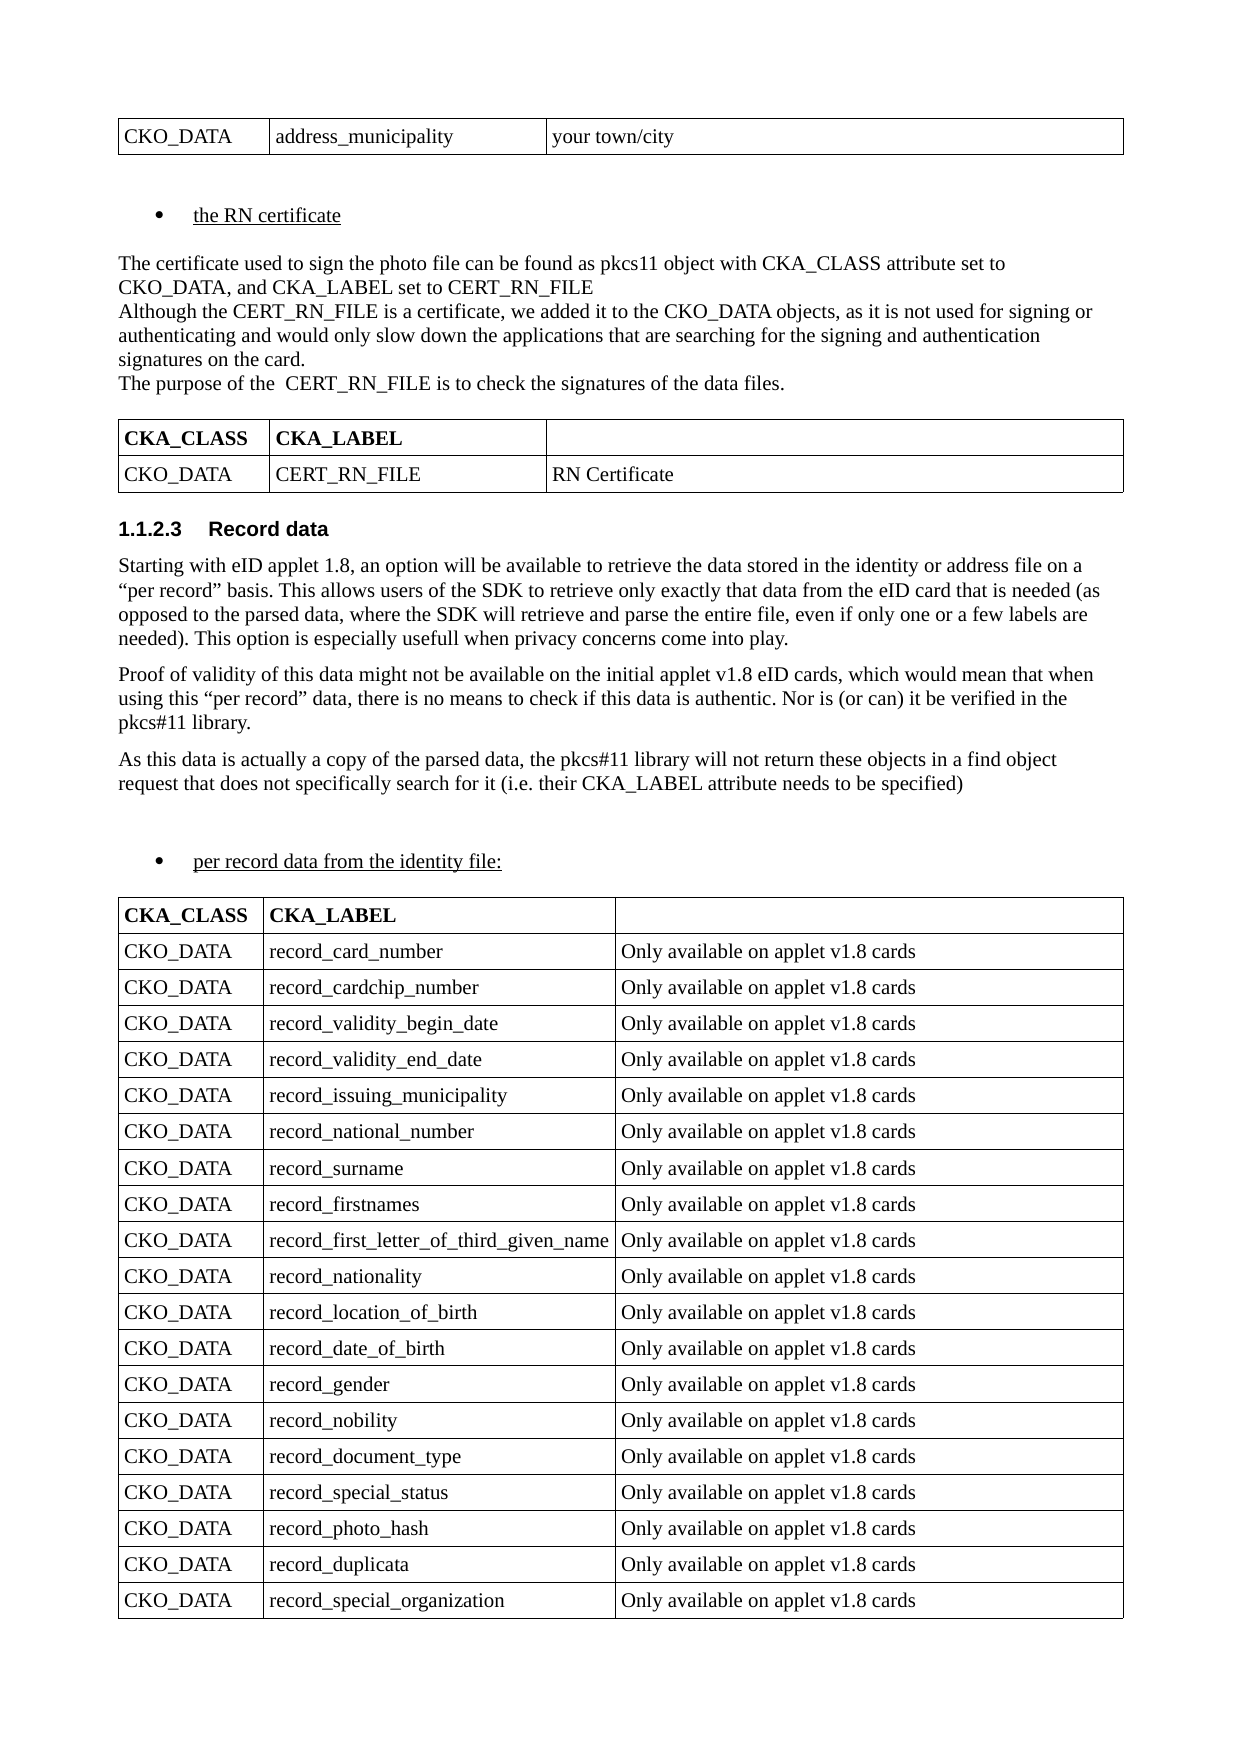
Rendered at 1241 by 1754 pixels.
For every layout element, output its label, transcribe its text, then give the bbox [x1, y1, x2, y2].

table_cell record_photo_hash [264, 1511, 615, 1546]
table_cell CKO_DATA [119, 1439, 263, 1473]
table_header CKA_CLASS [119, 898, 263, 933]
table_cell CKO_DATA [119, 970, 263, 1005]
table_cell Only available on applet v1.8 cards [616, 1006, 1123, 1041]
table_cell record_special_status [264, 1475, 615, 1509]
table_cell CKO_DATA [119, 1330, 263, 1365]
list the RN certificate [156, 203, 1122, 227]
table_cell Only available on applet v1.8 cards [616, 1222, 1123, 1257]
table_cell CKO_DATA [119, 1511, 263, 1546]
table_cell CKO_DATA [119, 119, 269, 154]
table_cell record_validity_begin_date [264, 1006, 615, 1041]
subtitle Record data [118, 517, 1122, 541]
table_cell Only available on applet v1.8 cards [616, 1475, 1123, 1509]
table_header [616, 898, 1123, 933]
table_cell record_issuing_municipality [264, 1078, 615, 1113]
table_cell Only available on applet v1.8 cards [616, 1403, 1123, 1437]
table_cell Only available on applet v1.8 cards [616, 970, 1123, 1005]
table_cell Only available on applet v1.8 cards [616, 1114, 1123, 1149]
text The certificate used to sign the photo file can be found as pkcs11 object with CKA_CLASS attribute set to CKO_DATA, and CKA_LABEL set to CERT_RN_FILE [118, 251, 1122, 299]
table_cell CKO_DATA [119, 1186, 263, 1221]
table_cell CKO_DATA [119, 934, 263, 969]
table_cell CKO_DATA [119, 1042, 263, 1077]
table_cell CKO_DATA [119, 1006, 263, 1041]
text Proof of validity of this data might not be available on the initial applet v1.8 eID cards, which would mean that when using this “per record” data, there is no means to check if this data is authentic. Nor is (or can) it be verified in the pkcs#11 library. [118, 662, 1122, 734]
table_cell Only available on applet v1.8 cards [616, 1583, 1123, 1618]
table_cell record_national_number [264, 1114, 615, 1149]
table_cell record_document_type [264, 1439, 615, 1473]
table_cell CKO_DATA [119, 456, 269, 491]
table_cell Only available on applet v1.8 cards [616, 1366, 1123, 1401]
table_cell CKO_DATA [119, 1294, 263, 1329]
table_cell address_municipality [270, 119, 546, 154]
table_header CKA_CLASS [119, 420, 269, 455]
table_cell Only available on applet v1.8 cards [616, 1294, 1123, 1329]
table_cell Only available on applet v1.8 cards [616, 1439, 1123, 1473]
table_cell CKO_DATA [119, 1114, 263, 1149]
table_cell record_surname [264, 1150, 615, 1185]
list per record data from the identity file: [156, 849, 1122, 873]
table_cell CKO_DATA [119, 1403, 263, 1437]
table_cell Only available on applet v1.8 cards [616, 1258, 1123, 1293]
text As this data is actually a copy of the parsed data, the pkcs#11 library will not return these objects in a find object request that does not specifically search for it (i.e. their CKA_LABEL attribute needs to be specified) [118, 747, 1122, 795]
table_cell record_card_number [264, 934, 615, 969]
text The purpose of the CERT_RN_FILE is to check the signatures of the data files. [118, 371, 1122, 395]
table_cell Only available on applet v1.8 cards [616, 1511, 1123, 1546]
table_header [547, 420, 1123, 455]
table_cell Only available on applet v1.8 cards [616, 934, 1123, 969]
table_cell record_gender [264, 1366, 615, 1401]
table_cell Only available on applet v1.8 cards [616, 1042, 1123, 1077]
table_cell record_first_letter_of_third_given_name [264, 1222, 615, 1257]
table_cell record_nobility [264, 1403, 615, 1437]
text Starting with eID applet 1.8, an option will be available to retrieve the data stored in the identity or address file on a “per record” basis. This allows users of the SDK to retrieve only exactly that data from the eID card that is needed (as opposed to the parsed data, where the SDK will retrieve and parse the entire file, even if only one or a few labels are needed). This option is especially usefull when privacy concerns come into play. [118, 553, 1122, 650]
table_cell CKO_DATA [119, 1366, 263, 1401]
table_cell CKO_DATA [119, 1150, 263, 1185]
table_cell record_duplicata [264, 1547, 615, 1582]
table_cell record_date_of_birth [264, 1330, 615, 1365]
table_cell record_firstnames [264, 1186, 615, 1221]
table_cell CKO_DATA [119, 1547, 263, 1582]
table_cell Only available on applet v1.8 cards [616, 1186, 1123, 1221]
table_cell record_special_organization [264, 1583, 615, 1618]
table_header CKA_LABEL [270, 420, 546, 455]
table_cell Only available on applet v1.8 cards [616, 1078, 1123, 1113]
table_cell record_location_of_birth [264, 1294, 615, 1329]
table_cell Only available on applet v1.8 cards [616, 1547, 1123, 1582]
table_cell CKO_DATA [119, 1222, 263, 1257]
text Although the CERT_RN_FILE is a certificate, we added it to the CKO_DATA objects, as it is not used for signing or authenticating and would only slow down the applications that are searching for the signing and authentication signatures on the card. [118, 299, 1122, 371]
table_cell record_cardchip_number [264, 970, 615, 1005]
table_cell CKO_DATA [119, 1475, 263, 1509]
table_cell RN Certificate [547, 456, 1123, 491]
table_cell record_validity_end_date [264, 1042, 615, 1077]
table_cell Only available on applet v1.8 cards [616, 1330, 1123, 1365]
table_cell CKO_DATA [119, 1078, 263, 1113]
table_cell CKO_DATA [119, 1583, 263, 1618]
table_cell CKO_DATA [119, 1258, 263, 1293]
table_cell CERT_RN_FILE [270, 456, 546, 491]
table_cell Only available on applet v1.8 cards [616, 1150, 1123, 1185]
table_cell record_nationality [264, 1258, 615, 1293]
table_header CKA_LABEL [264, 898, 615, 933]
table_cell your town/city [547, 119, 1123, 154]
